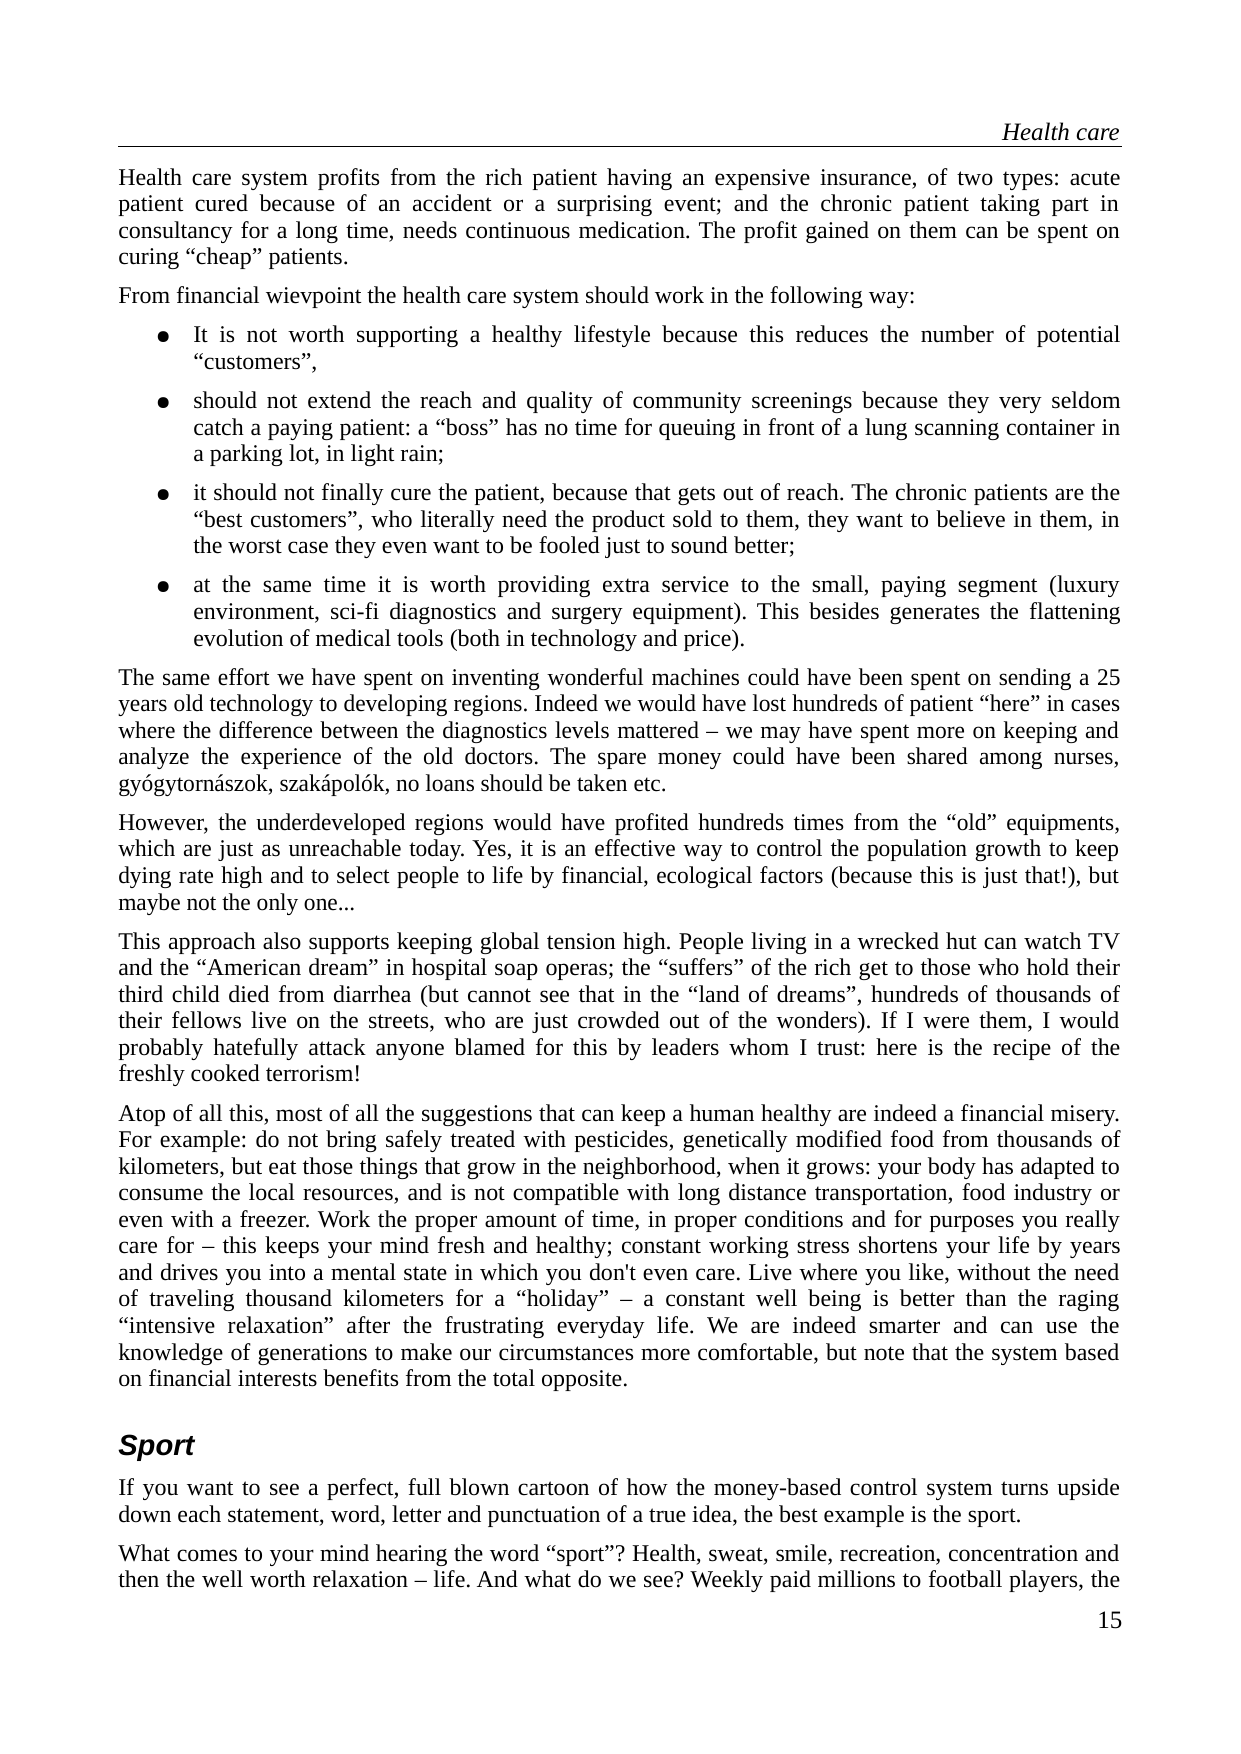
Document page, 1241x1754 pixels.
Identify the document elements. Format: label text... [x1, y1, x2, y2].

text However, the underdeveloped regions would have profited hundreds times from the “old” equipments, which are just as unreachable today. Yes, it is an effective way to control the population growth to keep dying rate high and to select people to life by financial, ecological factors (because this is just that!), but maybe not the only one... [118, 809, 1122, 915]
list It is not worth supporting a healthy lifestyle because this reduces the number of potential “customers”, [156, 321, 1122, 374]
subtitle Sport [118, 1429, 1122, 1462]
text What comes to your mind hearing the word “sport”? Health, sweat, smile, recreation, concentration and then the well worth relaxation – life. And what do we see? Weekly paid millions to football players, the [118, 1540, 1122, 1593]
text Atop of all this, most of all the suggestions that can keep a human healthy are indeed a financial misery. For example: do not bring safely treated with pesticides, genetically modified food from thousands of kilometers, but eat those things that grow in the neighborhood, when it grows: your body has adapted to consume the local resources, and is not compatible with long distance transportation, food industry or even with a freezer. Work the proper amount of time, in proper conditions and for purposes you really care for – this keeps your mind fresh and healthy; constant working stress shortens your life by years and drives you into a mental state in which you don't even care. Live where you like, without the need of traveling thousand kilometers for a “holiday” – a constant well being is better than the raging “intensive relaxation” after the frustrating everyday life. We are indeed smarter and can use the knowledge of generations to make our circumstances more comfortable, but note that the system based on financial interests benefits from the total opposite. [118, 1099, 1122, 1392]
text From financial wievpoint the health care system should work in the following way: [118, 282, 1122, 309]
text The same effort we have spent on inventing wonderful machines could have been spent on sending a 25 years old technology to developing regions. Indeed we would have lost hundreds of patient “here” in cases where the difference between the diagnostics levels mattered – we may have spent more on keeping and analyze the experience of the old doctors. The spare money could have been shared among nurses, gyógytornászok, szakápolók, no loans should be taken etc. [118, 664, 1122, 796]
text Health care system profits from the rich patient having an expensive insurance, of two types: acute patient cured because of an accident or a surprising event; and the chronic patient taking part in consultancy for a long time, needs continuous medication. The profit gained on them can be spent on curing “cheap” patients. [118, 164, 1122, 270]
list it should not finally cure the patient, because that gets out of reach. The chronic patients are the “best customers”, who literally need the product sold to them, they want to believe in them, in the worst case they even want to be fooled just to sound better; [156, 479, 1122, 559]
list at the same time it is worth providing extra service to the small, paying segment (luxury environment, sci-fi diagnostics and surgery equipment). This besides generates the flattening evolution of medical tools (both in technology and price). [156, 571, 1122, 651]
text If you want to see a perfect, full blown cartoon of how the money-based control system turns upside down each statement, word, letter and punctuation of a true idea, the best example is the sport. [118, 1474, 1122, 1527]
text This approach also supports keeping global tension high. People living in a wrecked hut can watch TV and the “American dream” in hospital soap operas; the “suffers” of the rich get to those who hold their third child died from diarrhea (but cannot see that in the “land of dreams”, hundreds of thousands of their fellows live on the streets, who are just crowded out of the wonders). If I were them, I would probably hatefully attack anyone blamed for this by leaders whom I trust: here is the recipe of the freshly cooked terrorism! [118, 928, 1122, 1087]
list should not extend the reach and quality of community screenings because they very seldom catch a paying patient: a “boss” has no time for queuing in front of a lung scanning container in a parking lot, in light rain; [156, 387, 1122, 467]
